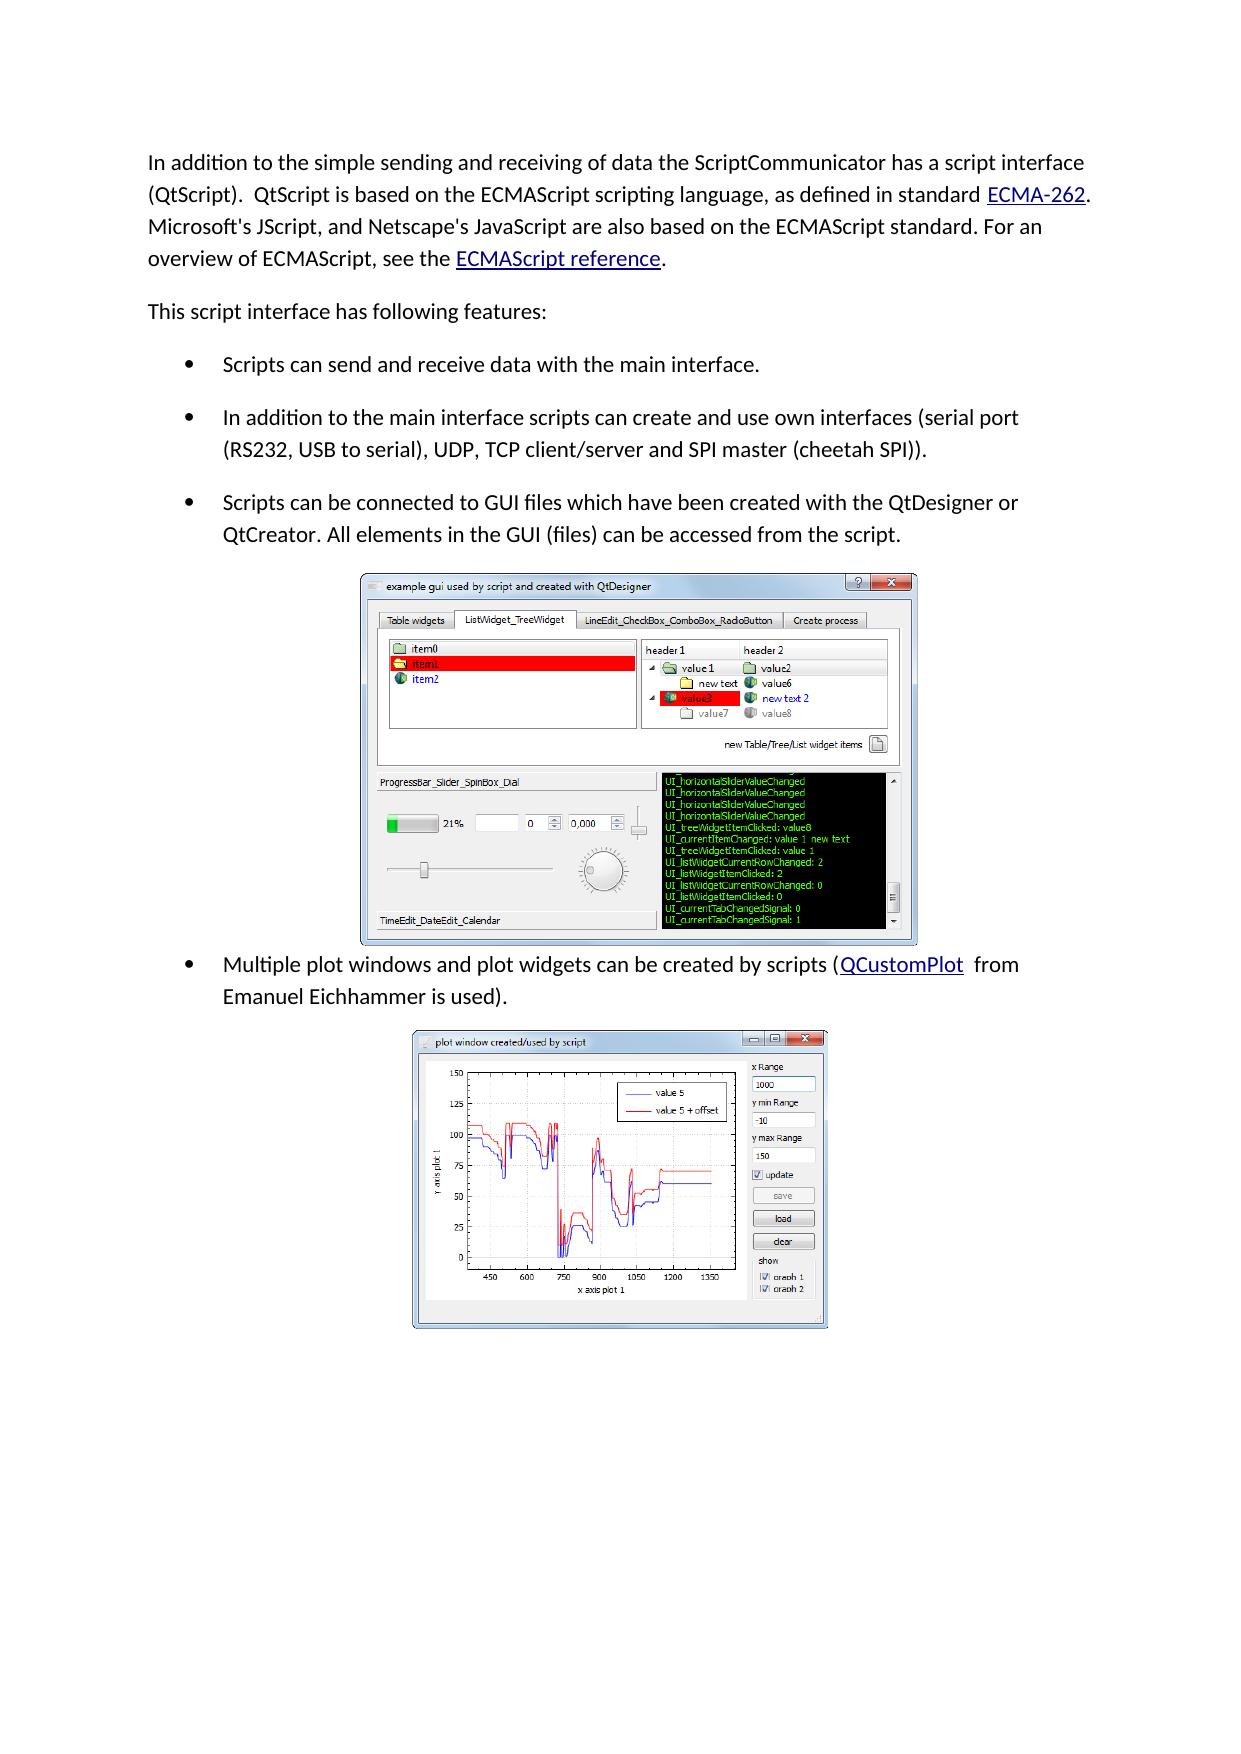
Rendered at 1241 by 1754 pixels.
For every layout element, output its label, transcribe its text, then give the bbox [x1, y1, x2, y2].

picture [412, 1030, 828, 1329]
picture [360, 573, 918, 946]
list Scripts can send and receive data with the main interface. [185, 350, 1093, 378]
text In addition to the simple sending and receiving of data the ScriptCommunicator has a script interface (QtScript). QtScript is based on the ECMAScript scripting language, as defined in standard ECMA-262. Microsoft's JScript, and Netscape's JavaScript are also based on the ECMAScript standard. For an overview of ECMAScript, see the ECMAScript reference. [148, 148, 1093, 272]
list Scripts can be connected to GUI files which have been created with the QtDesigner or QtCreator. All elements in the GUI (files) can be accessed from the script. [185, 488, 1093, 549]
list Multiple plot windows and plot widgets can be created by scripts (QCustomPlot from Emanuel Eichhammer is used). [185, 946, 1093, 1010]
list In addition to the main interface scripts can create and use own interfaces (serial port (RS232, USB to serial), UDP, TCP client/server and SPI master (cheetah SPI)). [185, 403, 1093, 463]
text This script interface has following features: [148, 297, 1093, 325]
